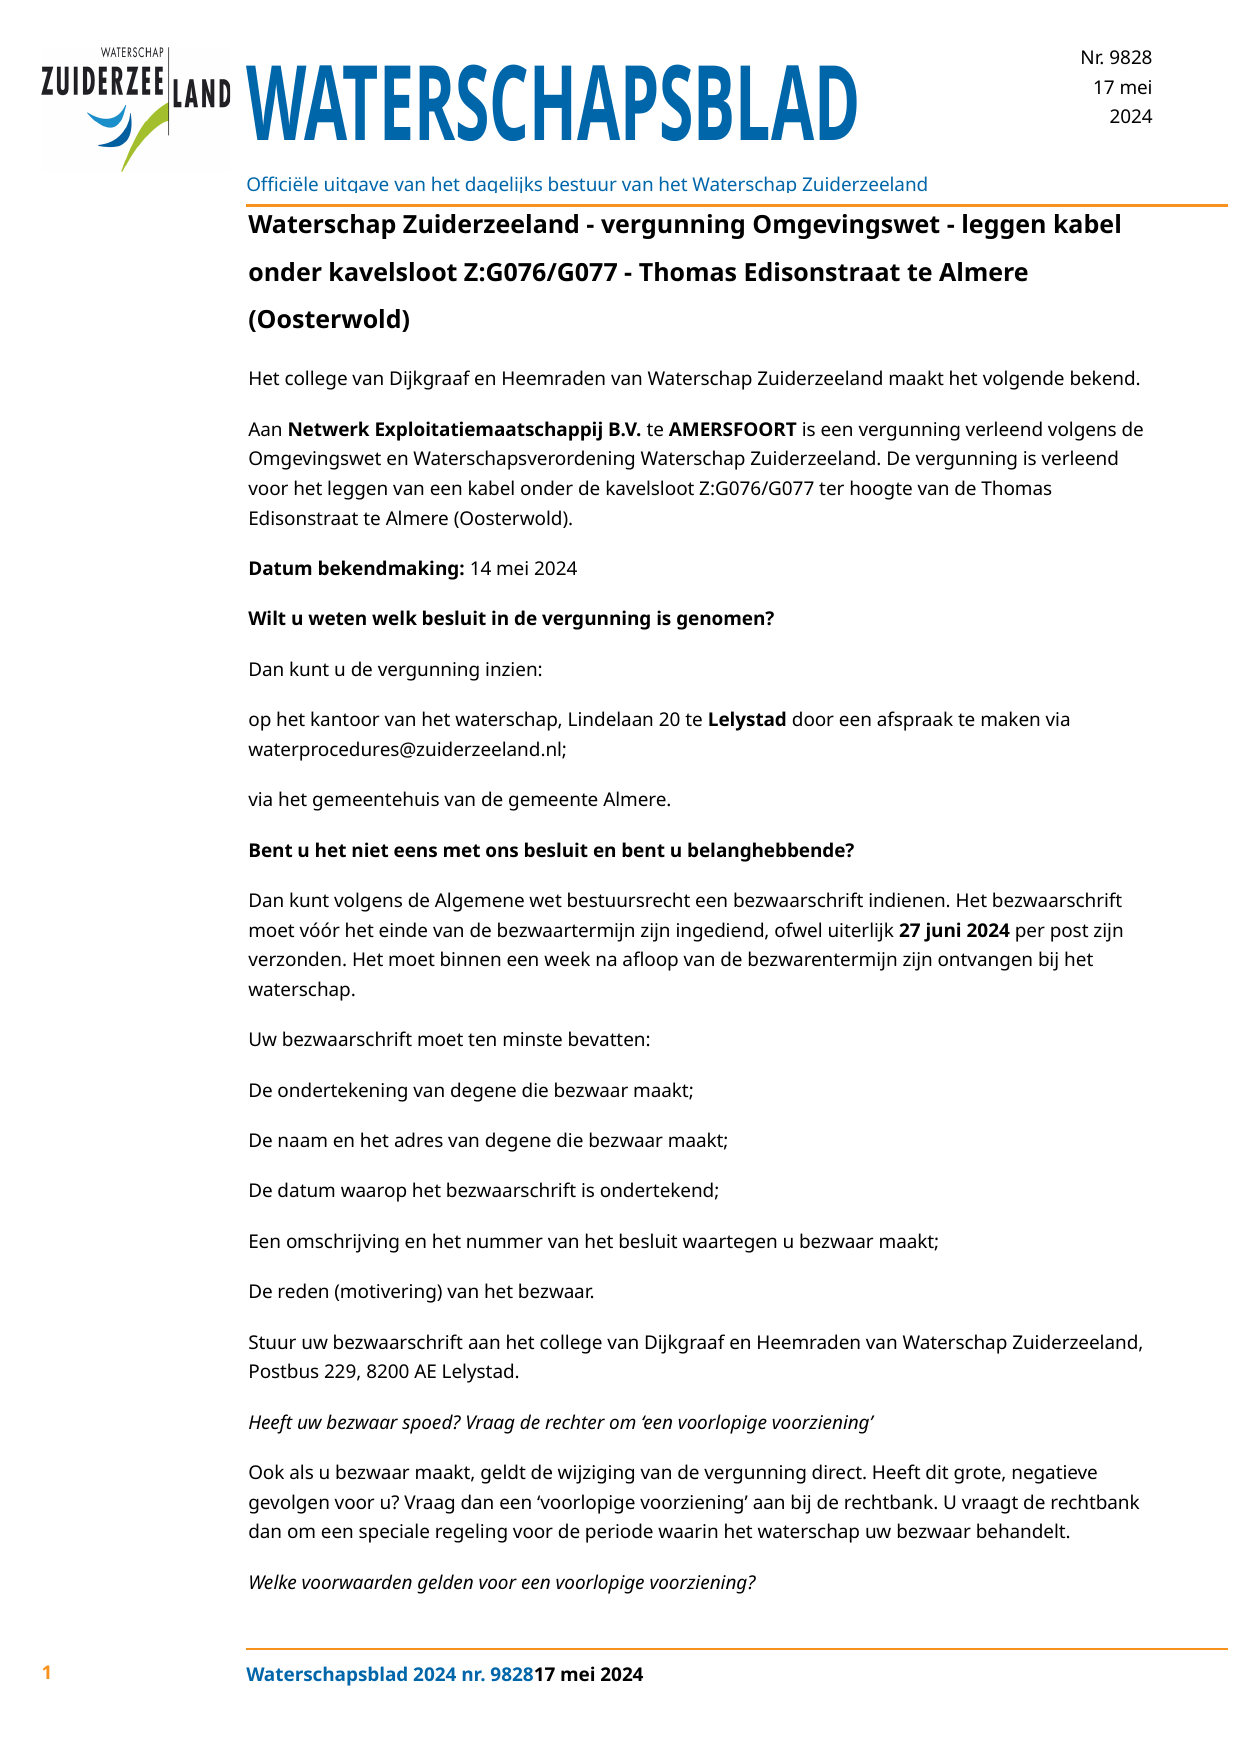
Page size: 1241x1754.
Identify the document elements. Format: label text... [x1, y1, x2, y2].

text Bent u het niet eens met ons besluit en bent u belanghebbende? [248, 837, 1152, 862]
text De ondertekening van degene die bezwaar maakt; [248, 1077, 1152, 1102]
picture [41, 47, 231, 172]
text De naam en het adres van degene die bezwaar maakt; [248, 1127, 1152, 1153]
text De reden (motivering) van het bezwaar. [248, 1278, 1152, 1304]
text Aan Netwerk Exploitatiemaatschappij B.V. te AMERSFOORT is een vergunning verleend volgens de Omgevingswet en Waterschapsverordening Waterschap Zuiderzeeland. De vergunning is verleend voor het leggen van een kabel onder de kavelsloot Z:G076/G077 ter hoogte van de Thomas Edisonstraat te Almere (Oosterwold). [248, 416, 1152, 530]
text Dan kunt u de vergunning inzien: [248, 656, 1152, 682]
text Heeft uw bezwaar spoed? Vraag de rechter om ‘een voorlopige voorziening’ [248, 1409, 1152, 1434]
text Uw bezwaarschrift moet ten minste bevatten: [248, 1026, 1152, 1052]
text Stuur uw bezwaarschrift aan het college van Dijkgraaf en Heemraden van Waterschap Zuiderzeeland, Postbus 229, 8200 AE Lelystad. [248, 1329, 1152, 1384]
text Wilt u weten welk besluit in de vergunning is genomen? [248, 606, 1152, 631]
text Dan kunt volgens de Algemene wet bestuursrecht een bezwaarschrift indienen. Het bezwaarschrift moet vóór het einde van de bezwaartermijn zijn ingediend, ofwel uiterlijk 27 juni 2024 per post zijn verzonden. Het moet binnen een week na afloop van de bezwarentermijn zijn ontvangen bij het waterschap. [248, 887, 1152, 1002]
text Ook als u bezwaar maakt, geldt de wijziging van de vergunning direct. Heeft dit grote, negatieve gevolgen voor u? Vraag dan een ‘voorlopige voorziening’ aan bij de rechtbank. U vraagt de rechtbank dan om een speciale regeling voor de periode waarin het waterschap uw bezwaar behandelt. [248, 1459, 1152, 1544]
text De datum waarop het bezwaarschrift is ondertekend; [248, 1178, 1152, 1203]
text Welke voorwaarden gelden voor een voorlopige voorziening? [248, 1569, 1152, 1594]
text Een omschrijving en het nummer van het besluit waartegen u bezwaar maakt; [248, 1228, 1152, 1254]
text Het college van Dijkgraaf en Heemraden van Waterschap Zuiderzeeland maakt het volgende bekend. [248, 366, 1152, 391]
text Waterschap Zuiderzeeland - vergunning Omgevingswet - leggen kabel onder kavelsloot Z:G076/G077 - Thomas Edisonstraat te Almere (Oosterwold) [248, 207, 1152, 336]
text op het kantoor van het waterschap, Lindelaan 20 te Lelystad door een afspraak te maken via waterprocedures@zuiderzeeland.nl; [248, 706, 1152, 762]
text Datum bekendmaking: 14 mei 2024 [248, 555, 1152, 581]
text via het gemeentehuis van de gemeente Almere. [248, 786, 1152, 812]
